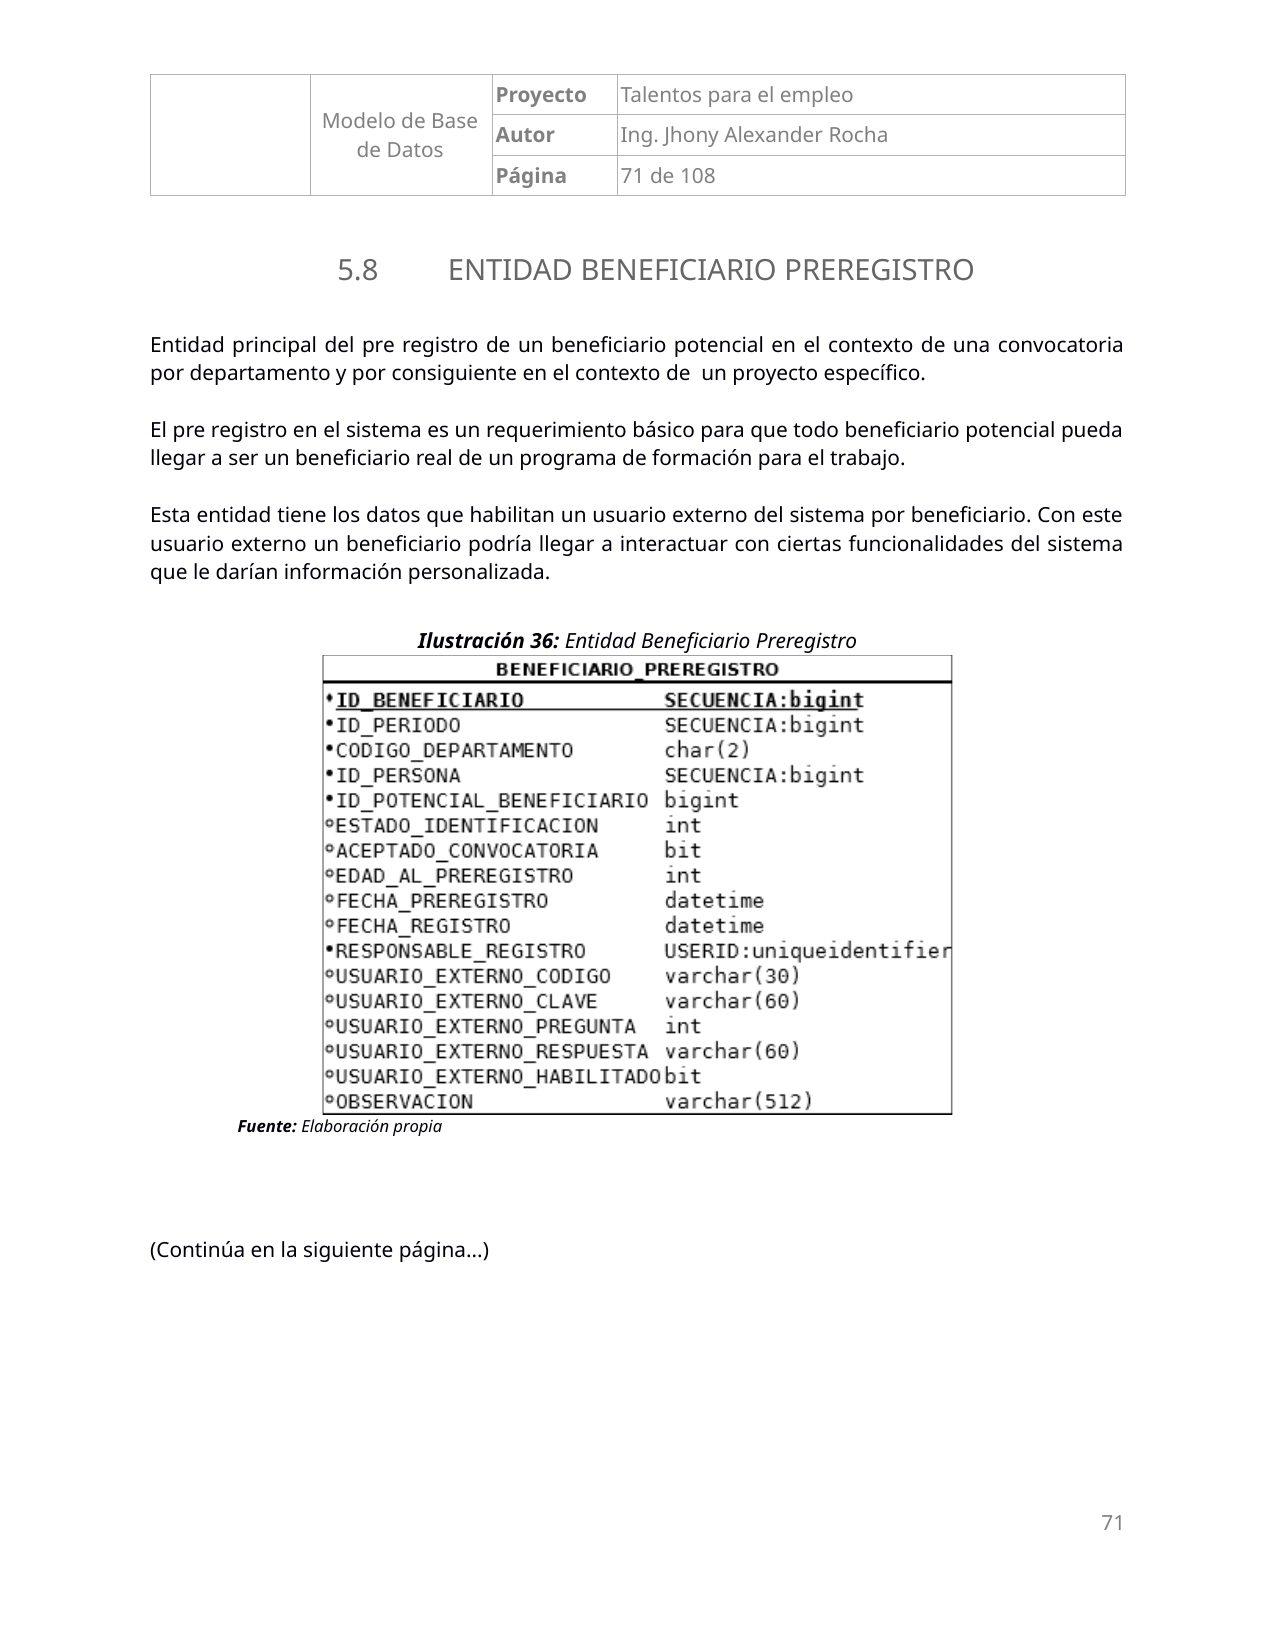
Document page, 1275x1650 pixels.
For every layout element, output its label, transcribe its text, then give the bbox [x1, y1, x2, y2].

text El pre registro en el sistema es un requerimiento básico para que todo beneficiario potencial pueda llegar a ser un beneficiario real de un programa de formación para el trabajo. [150, 415, 1125, 472]
text [237, 655, 322, 667]
text (Continúa en la siguiente página...) [150, 1235, 1125, 1264]
text [953, 655, 1037, 667]
text Entidad principal del pre registro de un beneficiario potencial en el contexto de una convocatoria por departamento y por consiguiente en el contexto de un proyecto específico. [150, 330, 1125, 387]
text Fuente: Elaboración propia [237, 1115, 1037, 1137]
text Ilustración 36: Entidad Beneficiario Preregistro [379, 627, 896, 655]
text Esta entidad tiene los datos que habilitan un usuario externo del sistema por beneficiario. Con este usuario externo un beneficiario podría llegar a interactuar con ciertas funcionalidades del sistema que le darían información personalizada. [150, 500, 1125, 586]
subtitle Entidad beneficiario preregistro [179, 249, 1125, 289]
picture [322, 655, 953, 1115]
